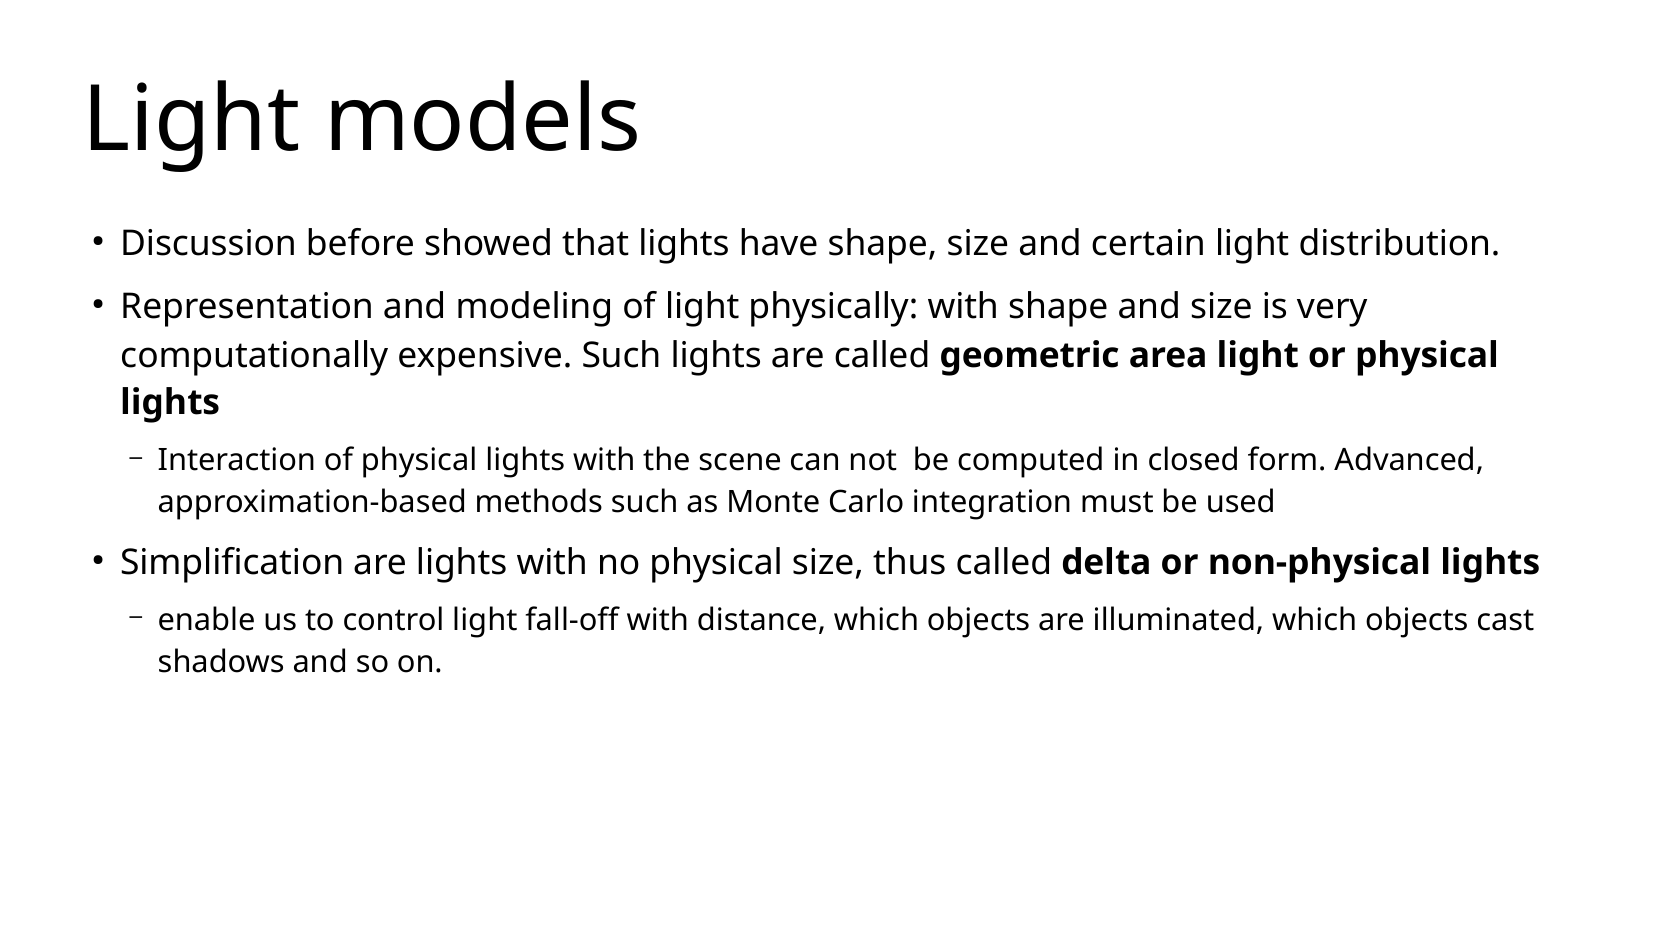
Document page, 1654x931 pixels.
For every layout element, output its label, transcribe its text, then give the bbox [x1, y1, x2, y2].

list Discussion before showed that lights have shape, size and certain light distribution. Representation and modeling of light physically: with shape and size is very computationally expensive. Such lights are called geometric area light or physical lights Interaction of physical lights with the scene can not be computed in closed form. Advanced, approximation-based methods such as Monte Carlo integration must be used Simplification are lights with no physical size, thus called delta or non-physical lights enable us to control light fall-off with distance, which objects are illuminated, which objects cast shadows and so on. [82, 217, 1571, 758]
title Light models [82, 37, 1571, 193]
